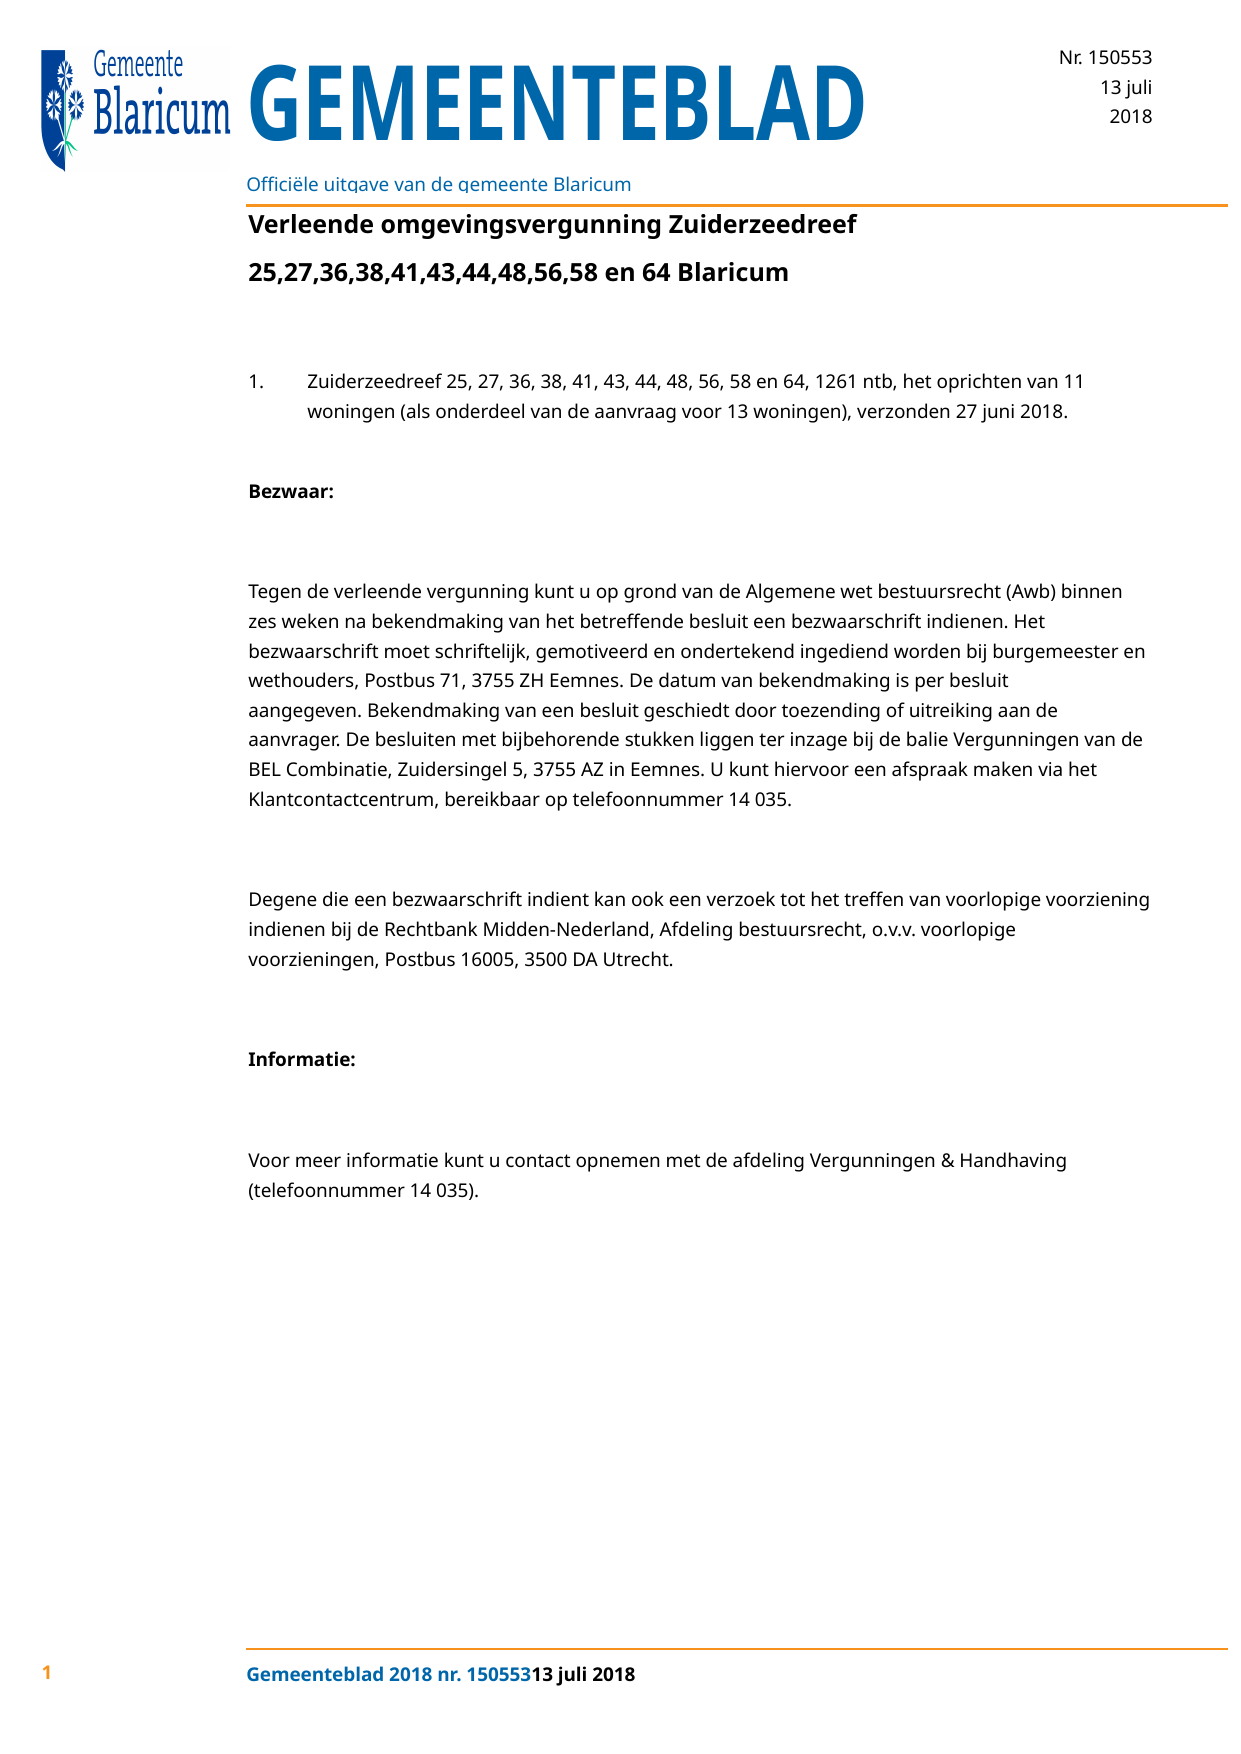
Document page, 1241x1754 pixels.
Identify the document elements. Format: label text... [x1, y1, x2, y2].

text Verleende omgevingsvergunning Zuiderzeedreef 25,27,36,38,41,43,44,48,56,58 en 64 Blaricum [248, 207, 1152, 288]
text Degene die een bezwaarschrift indient kan ook een verzoek tot het treffen van voorlopige voorziening indienen bij de Rechtbank Midden-Nederland, Afdeling bestuursrecht, o.v.v. voorlopige voorzieningen, Postbus 16005, 3500 DA Utrecht. [248, 887, 1152, 972]
list Zuiderzeedreef 25, 27, 36, 38, 41, 43, 44, 48, 56, 58 en 64, 1261 ntb, het oprichten van 11 woningen (als onderdeel van de aanvraag voor 13 woningen), verzonden 27 juni 2018. [248, 368, 1152, 424]
text Voor meer informatie kunt u contact opnemen met de afdeling Vergunningen & Handhaving (telefoonnummer 14 035). [248, 1147, 1152, 1203]
picture [41, 47, 231, 172]
text Informatie: [248, 1047, 1152, 1072]
text Bezwaar: [248, 478, 1152, 504]
text Tegen de verleende vergunning kunt u op grond van de Algemene wet bestuursrecht (Awb) binnen zes weken na bekendmaking van het betreffende besluit een bezwaarschrift indienen. Het bezwaarschrift moet schriftelijk, gemotiveerd en ondertekend ingediend worden bij burgemeester en wethouders, Postbus 71, 3755 ZH Eemnes. De datum van bekendmaking is per besluit aangegeven. Bekendmaking van een besluit geschiedt door toezending of uitreiking aan de aanvrager. De besluiten met bijbehorende stukken liggen ter inzage bij de balie Vergunningen van de BEL Combinatie, Zuidersingel 5, 3755 AZ in Eemnes. U kunt hiervoor een afspraak maken via het Klantcontactcentrum, bereikbaar op telefoonnummer 14 035. [248, 579, 1152, 812]
